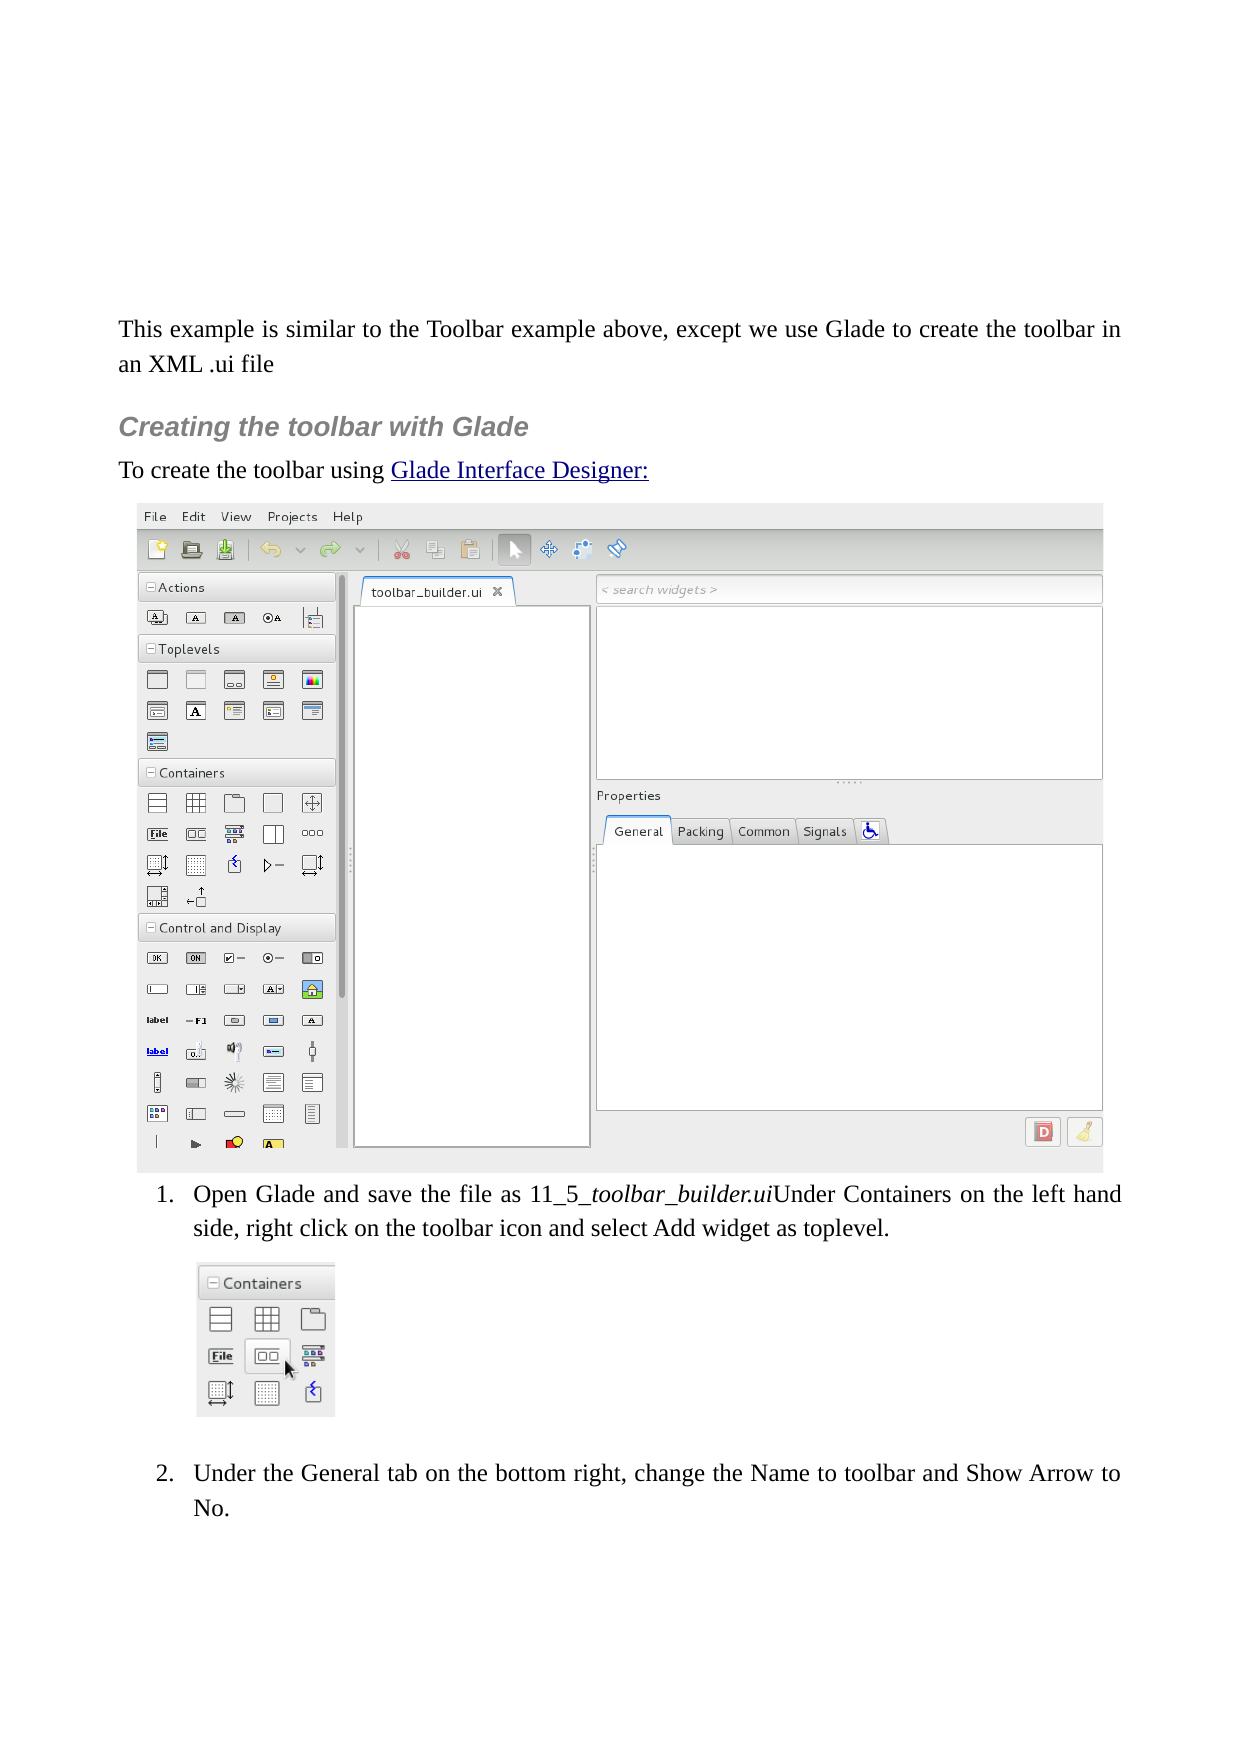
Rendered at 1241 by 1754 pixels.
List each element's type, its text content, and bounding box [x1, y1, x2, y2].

picture [136, 503, 1104, 1173]
text To create the toolbar using Glade Interface Designer: [118, 455, 1122, 483]
list Open Glade and save the file as 11_5_toolbar_builder.uiUnder Containers on the left hand side, right click on the toolbar icon and select Add widget as toplevel. [156, 1173, 1122, 1242]
text This example is similar to the Toolbar example above, except we use Glade to create the toolbar in an XML .ui file [118, 314, 1122, 378]
subtitle Creating the toolbar with Glade [118, 410, 1122, 442]
picture [196, 1262, 336, 1417]
list Under the General tab on the bottom right, change the Name to toolbar and Show Arrow to No. [156, 1458, 1122, 1522]
